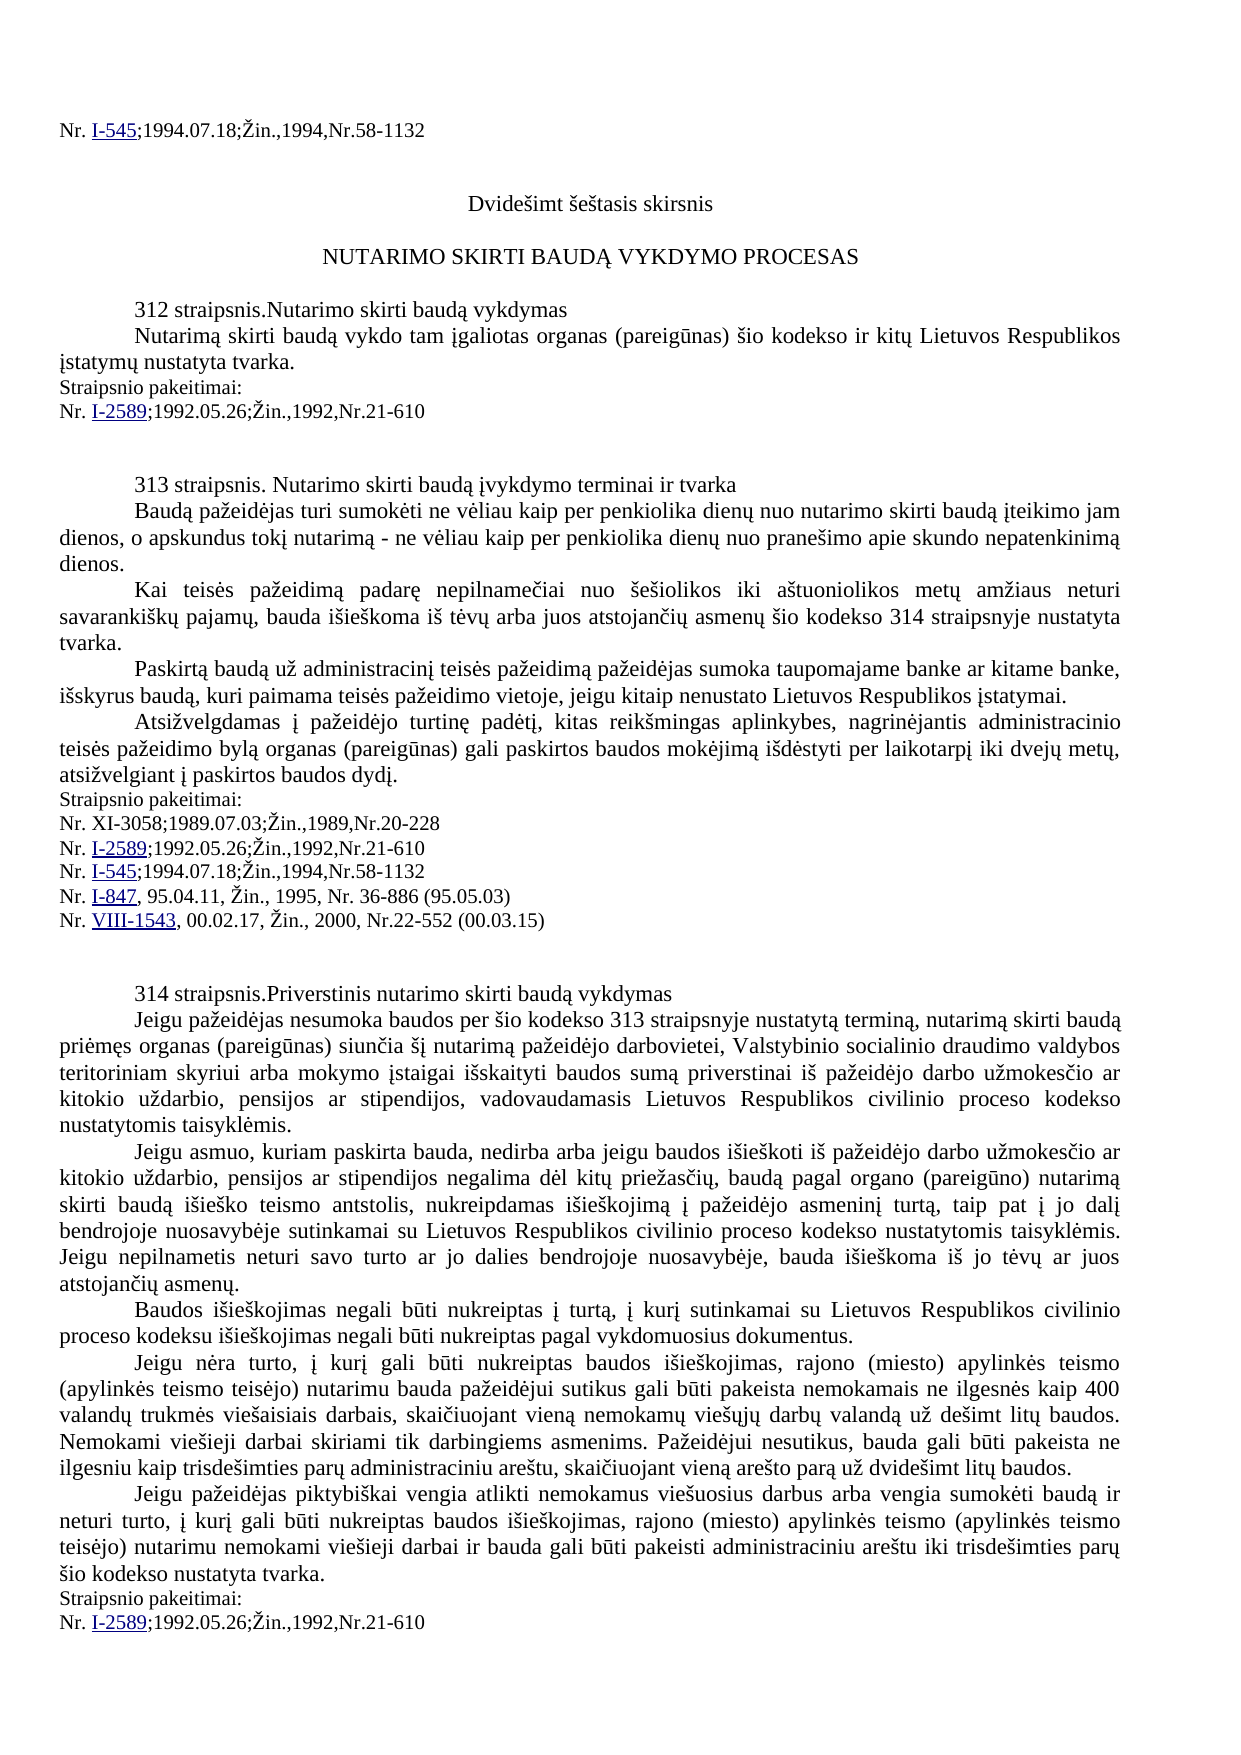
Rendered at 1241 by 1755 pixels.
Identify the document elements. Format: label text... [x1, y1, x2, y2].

text Nr. XI-3058;1989.07.03;Žin.,1989,Nr.20-228 [59, 811, 1122, 835]
text Nr. I-2589;1992.05.26;Žin.,1992,Nr.21-610 [59, 1610, 1122, 1634]
text 312 straipsnis.Nutarimo skirti baudą vykdymas [59, 296, 1122, 322]
text 313 straipsnis. Nutarimo skirti baudą įvykdymo terminai ir tvarka [59, 471, 1122, 497]
text Atsižvelgdamas į pažeidėjo turtinę padėtį, kitas reikšmingas aplinkybes, nagrinėjantis administracinio teisės pažeidimo bylą organas (pareigūnas) gali paskirtos baudos mokėjimą išdėstyti per laikotarpį iki dvejų metų, atsižvelgiant į paskirtos baudos dydį. [59, 708, 1122, 787]
text Nr. I-847, 95.04.11, Žin., 1995, Nr. 36-886 (95.05.03) [59, 883, 1122, 908]
text Nutarimą skirti baudą vykdo tam įgaliotas organas (pareigūnas) šio kodekso ir kitų Lietuvos Respublikos įstatymų nustatyta tvarka. [59, 322, 1122, 375]
text Straipsnio pakeitimai: [59, 375, 1122, 399]
text Jeigu pažeidėjas nesumoka baudos per šio kodekso 313 straipsnyje nustatytą terminą, nutarimą skirti baudą priėmęs organas (pareigūnas) siunčia šį nutarimą pažeidėjo darbovietei, Valstybinio socialinio draudimo valdybos teritoriniam skyriui arba mokymo įstaigai išskaityti baudos sumą priverstinai iš pažeidėjo darbo užmokesčio ar kitokio uždarbio, pensijos ar stipendijos, vadovaudamasis Lietuvos Respublikos civilinio proceso kodekso nustatytomis taisyklėmis. [59, 1006, 1122, 1138]
text NUTARIMO SKIRTI BAUDĄ VYKDYMO PROCESAS [59, 243, 1122, 269]
text Nr. I-545;1994.07.18;Žin.,1994,Nr.58-1132 [59, 118, 1122, 142]
text 314 straipsnis.Priverstinis nutarimo skirti baudą vykdymas [59, 980, 1122, 1006]
text Baudos išieškojimas negali būti nukreiptas į turtą, į kurį sutinkamai su Lietuvos Respublikos civilinio proceso kodeksu išieškojimas negali būti nukreiptas pagal vykdomuosius dokumentus. [59, 1296, 1122, 1349]
text Straipsnio pakeitimai: [59, 787, 1122, 811]
text Nr. VIII-1543, 00.02.17, Žin., 2000, Nr.22-552 (00.03.15) [59, 908, 1122, 932]
text Jeigu asmuo, kuriam paskirta bauda, nedirba arba jeigu baudos išieškoti iš pažeidėjo darbo užmokesčio ar kitokio uždarbio, pensijos ar stipendijos negalima dėl kitų priežasčių, baudą pagal organo (pareigūno) nutarimą skirti baudą išieško teismo antstolis, nukreipdamas išieškojimą į pažeidėjo asmeninį turtą, taip pat į jo dalį bendrojoje nuosavybėje sutinkamai su Lietuvos Respublikos civilinio proceso kodekso nustatytomis taisyklėmis. Jeigu nepilnametis neturi savo turto ar jo dalies bendrojoje nuosavybėje, bauda išieškoma iš jo tėvų ar juos atstojančių asmenų. [59, 1138, 1122, 1296]
text Dvidešimt šeštasis skirsnis [59, 190, 1122, 217]
text Nr. I-545;1994.07.18;Žin.,1994,Nr.58-1132 [59, 859, 1122, 883]
text Straipsnio pakeitimai: [59, 1586, 1122, 1610]
text Jeigu pažeidėjas piktybiškai vengia atlikti nemokamus viešuosius darbus arba vengia sumokėti baudą ir neturi turto, į kurį gali būti nukreiptas baudos išieškojimas, rajono (miesto) apylinkės teismo (apylinkės teismo teisėjo) nutarimu nemokami viešieji darbai ir bauda gali būti pakeisti administraciniu areštu iki trisdešimties parų šio kodekso nustatyta tvarka. [59, 1481, 1122, 1586]
text Kai teisės pažeidimą padarę nepilnamečiai nuo šešiolikos iki aštuoniolikos metų amžiaus neturi savarankiškų pajamų, bauda išieškoma iš tėvų arba juos atstojančių asmenų šio kodekso 314 straipsnyje nustatyta tvarka. [59, 576, 1122, 656]
text Nr. I-2589;1992.05.26;Žin.,1992,Nr.21-610 [59, 399, 1122, 423]
text Jeigu nėra turto, į kurį gali būti nukreiptas baudos išieškojimas, rajono (miesto) apylinkės teismo (apylinkės teismo teisėjo) nutarimu bauda pažeidėjui sutikus gali būti pakeista nemokamais ne ilgesnės kaip 400 valandų trukmės viešaisiais darbais, skaičiuojant vieną nemokamų viešųjų darbų valandą už dešimt litų baudos. Nemokami viešieji darbai skiriami tik darbingiems asmenims. Pažeidėjui nesutikus, bauda gali būti pakeista ne ilgesniu kaip trisdešimties parų administraciniu areštu, skaičiuojant vieną arešto parą už dvidešimt litų baudos. [59, 1349, 1122, 1481]
text Baudą pažeidėjas turi sumokėti ne vėliau kaip per penkiolika dienų nuo nutarimo skirti baudą įteikimo jam dienos, o apskundus tokį nutarimą - ne vėliau kaip per penkiolika dienų nuo pranešimo apie skundo nepatenkinimą dienos. [59, 497, 1122, 576]
text Nr. I-2589;1992.05.26;Žin.,1992,Nr.21-610 [59, 835, 1122, 859]
text Paskirtą baudą už administracinį teisės pažeidimą pažeidėjas sumoka taupomajame banke ar kitame banke, išskyrus baudą, kuri paimama teisės pažeidimo vietoje, jeigu kitaip nenustato Lietuvos Respublikos įstatymai. [59, 656, 1122, 708]
